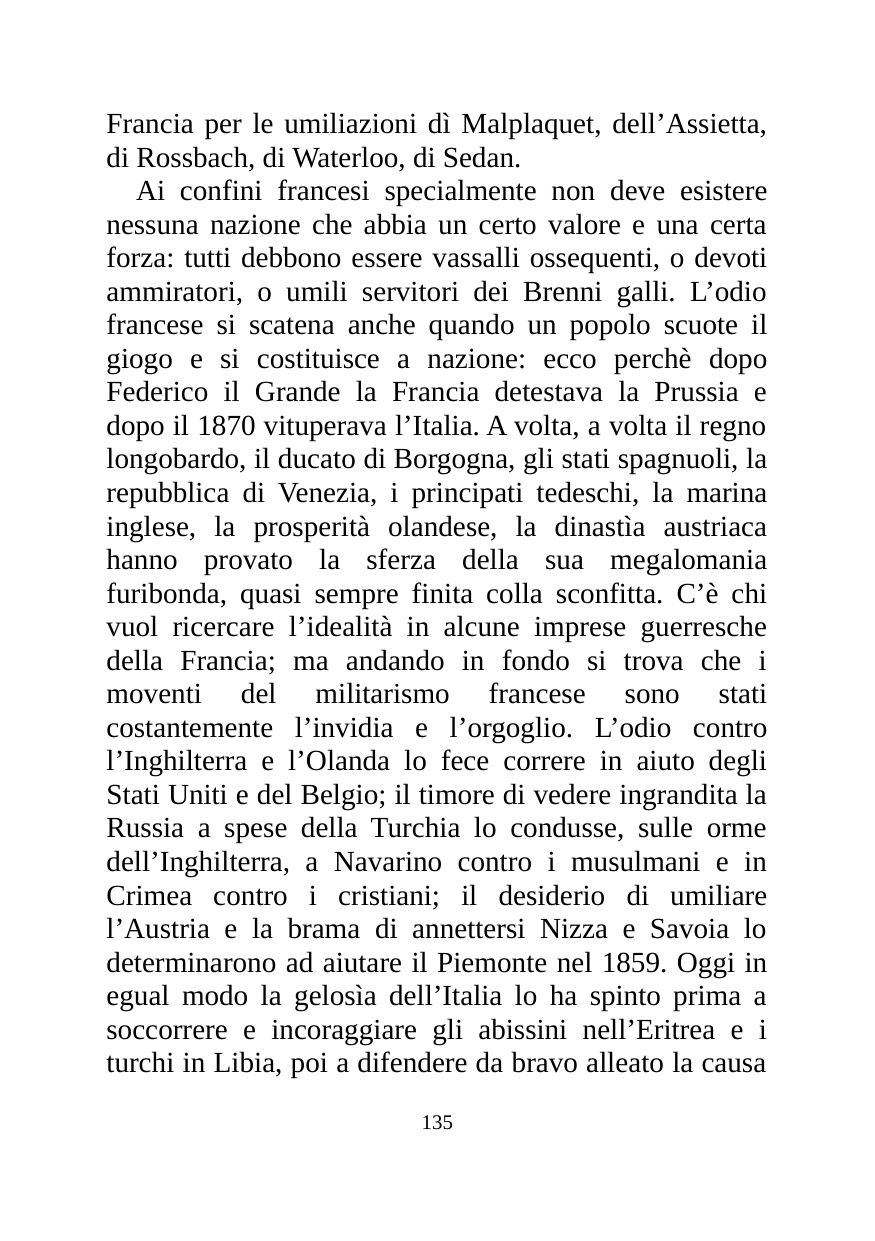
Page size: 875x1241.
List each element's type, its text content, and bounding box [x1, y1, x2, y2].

text Ai confini francesi specialmente non deve esistere nessuna nazione che abbia un certo valore e una certa forza: tutti debbono essere vassalli ossequenti, o devoti ammiratori, o umili servitori dei Brenni galli. L’odio francese si scatena anche quando un popolo scuote il giogo e si costituisce a nazione: ecco perchè dopo Federico il Grande la Francia detestava la Prussia e dopo il 1870 vituperava l’Italia. A volta, a volta il regno longobardo, il ducato di Borgogna, gli stati spagnuoli, la repubblica di Venezia, i principati tedeschi, la marina inglese, la prosperità olandese, la dinastìa austriaca hanno provato la sferza della sua megalomania furibonda, quasi sempre finita colla sconfitta. C’è chi vuol ricercare l’idealità in alcune imprese guerresche della Francia; ma andando in fondo si trova che i moventi del militarismo francese sono stati costantemente l’invidia e l’orgoglio. L’odio contro l’Inghilterra e l’Olanda lo fece correre in aiuto degli Stati Uniti e del Belgio; il timore di vedere ingrandita la Russia a spese della Turchia lo condusse, sulle orme dell’Inghilterra, a Navarino contro i musulmani e in Crimea contro i cristiani; il desiderio di umiliare l’Austria e la brama di annettersi Nizza e Savoia lo determinarono ad aiutare il Piemonte nel 1859. Oggi in egual modo la gelosìa dell’Italia lo ha spinto prima a soccorrere e incoraggiare gli abissini nell’Eritrea e i turchi in Libia, poi a difendere da bravo alleato la causa [106, 173, 768, 1079]
text Francia per le umiliazioni dì Malplaquet, dell’Assietta, di Rossbach, di Waterloo, di Sedan. [106, 106, 768, 173]
